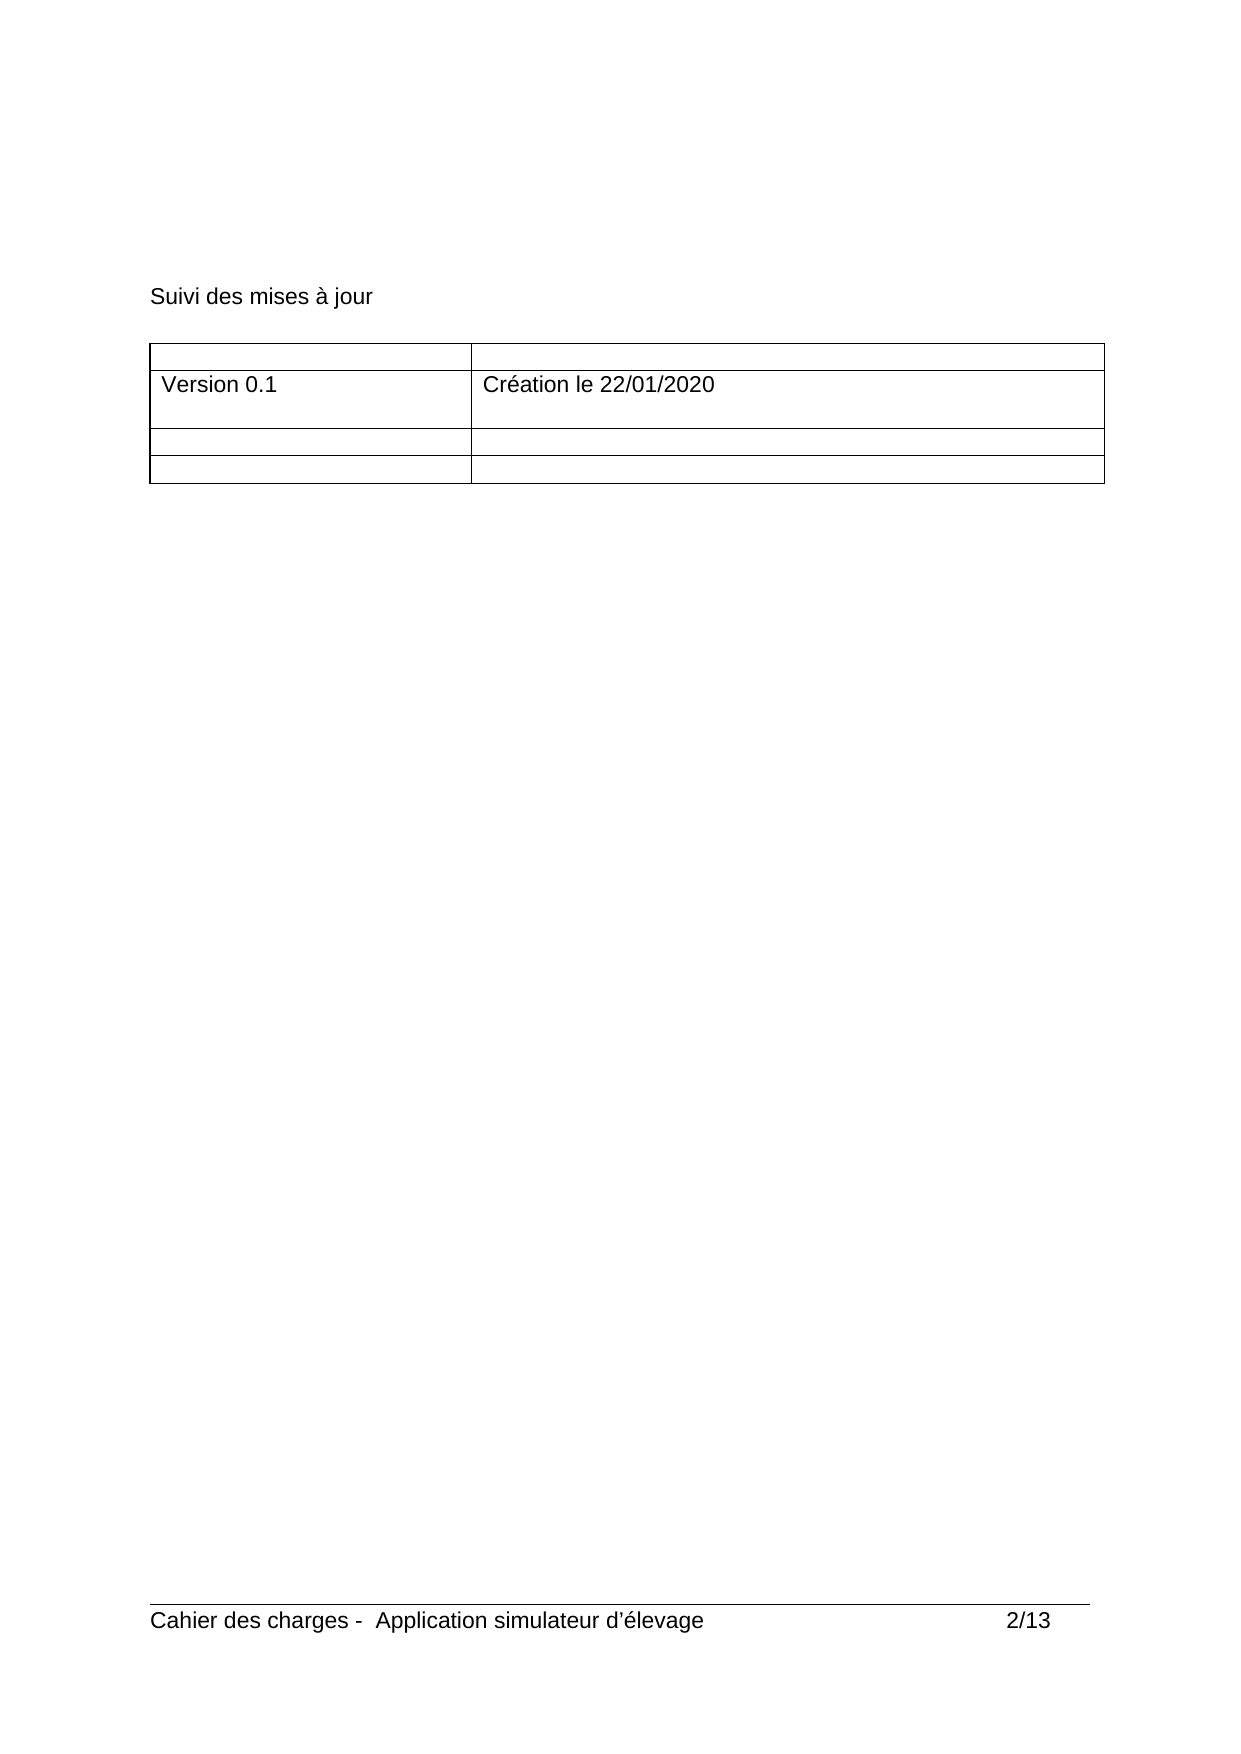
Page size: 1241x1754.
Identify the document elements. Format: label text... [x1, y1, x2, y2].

table_cell Création le 22/01/2020 [472, 371, 1104, 428]
table_header [472, 344, 1104, 370]
table_header [151, 344, 471, 370]
table_cell Version 0.1 [151, 371, 471, 428]
text Suivi des mises à jour [150, 283, 1090, 309]
table_cell [472, 456, 1104, 483]
table_cell [151, 456, 471, 483]
table_cell [472, 429, 1104, 455]
table_cell [151, 429, 471, 455]
